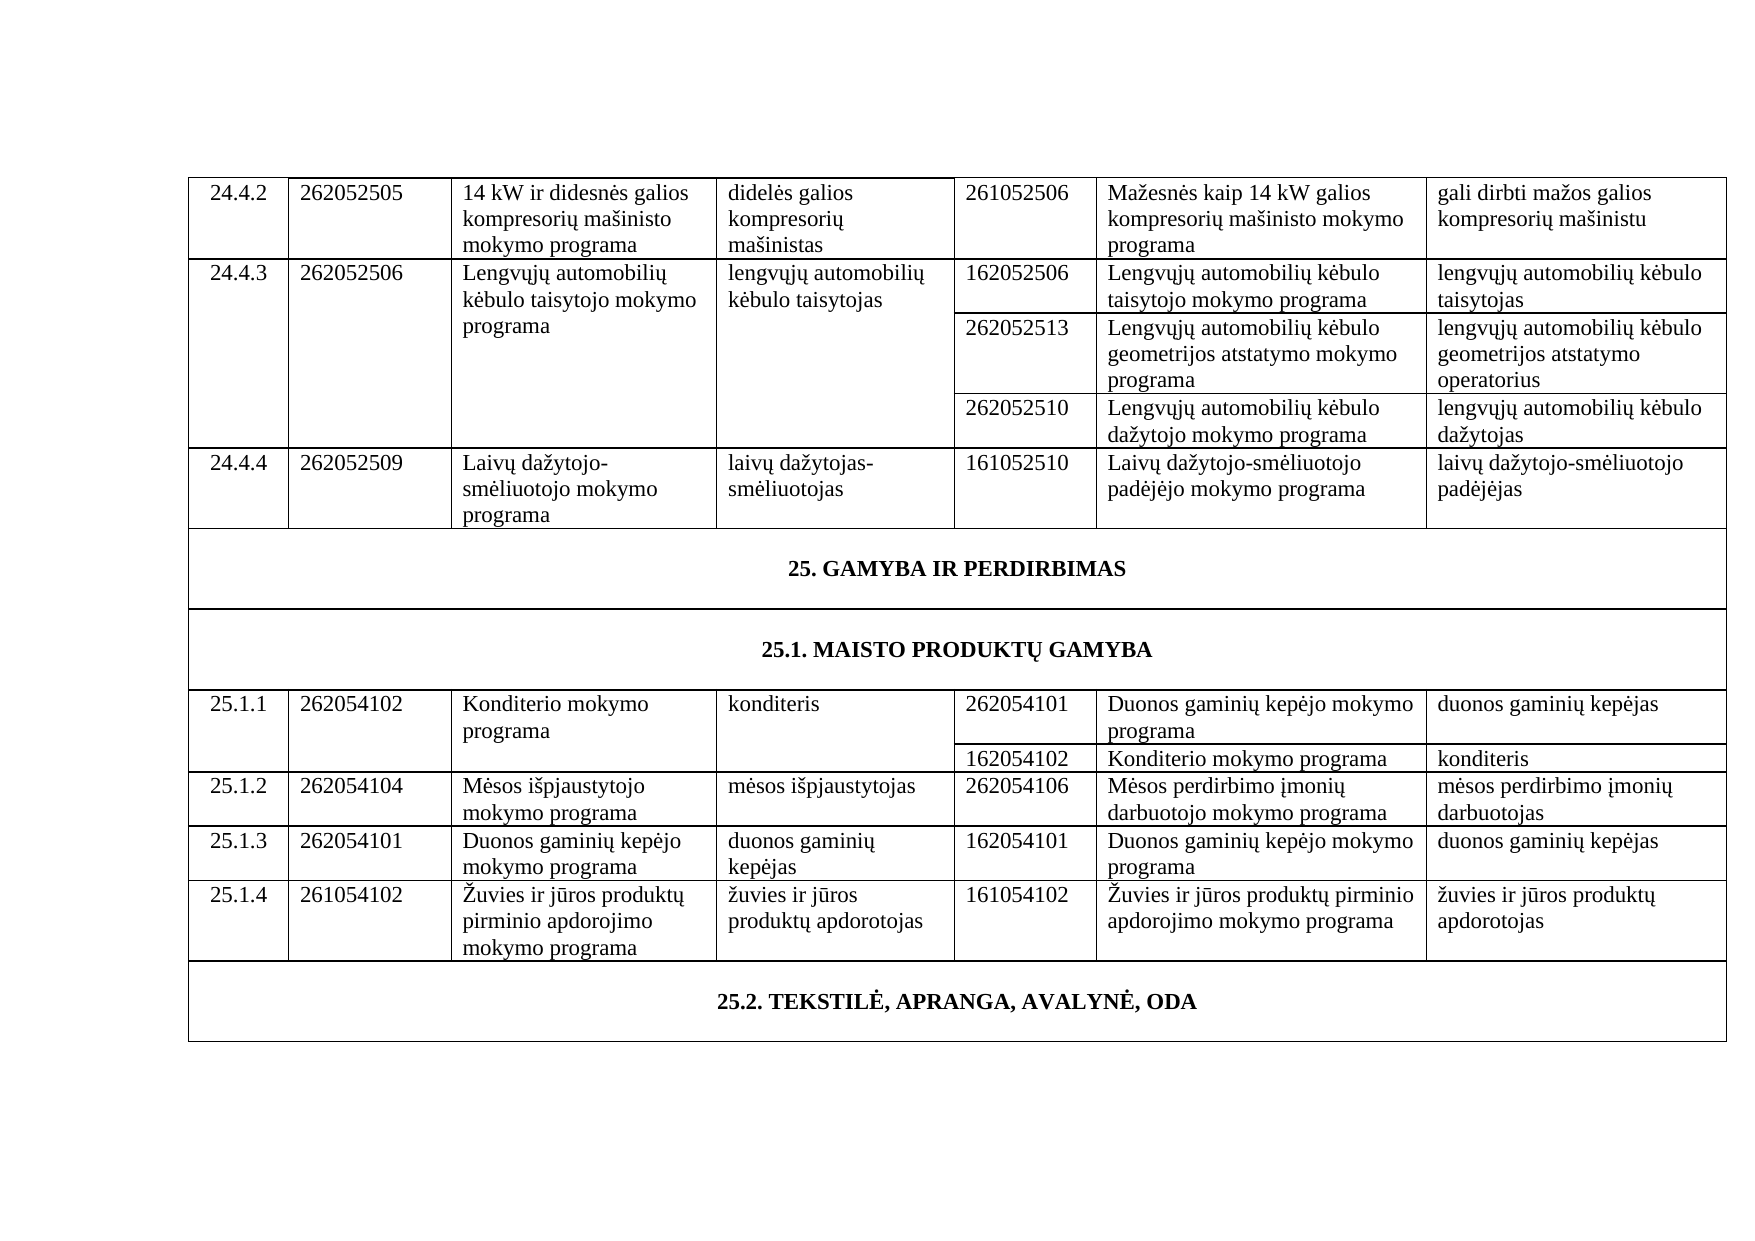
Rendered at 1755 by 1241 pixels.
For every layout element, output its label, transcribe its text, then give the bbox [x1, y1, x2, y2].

table_cell lengvųjų automobilių kėbulo geometrijos atstatymo operatorius [1427, 314, 1726, 393]
table_cell mėsos perdirbimo įmonių darbuotojas [1427, 773, 1726, 825]
table_cell duonos gaminių kepėjas [1427, 691, 1726, 743]
table_cell 25.1.2 [189, 773, 288, 825]
table_cell 262052506 [289, 260, 451, 447]
table_cell žuvies ir jūros produktų apdorotojas [717, 881, 954, 960]
table_cell Lengvųjų automobilių kėbulo dažytojo mokymo programa [1097, 394, 1426, 447]
table_cell 262052513 [955, 314, 1096, 393]
table_cell Mėsos perdirbimo įmonių darbuotojo mokymo programa [1097, 773, 1426, 825]
table_cell lengvųjų automobilių kėbulo taisytojas [1427, 260, 1726, 312]
table_cell laivų dažytojas-smėliuotojas [717, 449, 954, 528]
table_cell Žuvies ir jūros produktų pirminio apdorojimo mokymo programa [452, 881, 716, 960]
table_cell konditeris [1427, 745, 1726, 771]
table_cell 25.1. MAISTO PRODUKTŲ GAMYBA [189, 610, 1726, 689]
table_cell 262054101 [289, 827, 451, 879]
table_cell 261052506 [955, 178, 1096, 258]
table_cell 262054101 [955, 691, 1096, 743]
table_cell Laivų dažytojo-smėliuotojo padėjėjo mokymo programa [1097, 449, 1426, 528]
table_cell lengvųjų automobilių kėbulo dažytojas [1427, 394, 1726, 447]
table_cell mėsos išpjaustytojas [717, 773, 954, 825]
table_cell 262052510 [955, 394, 1096, 447]
table_cell gali dirbti mažos galios kompresorių mašinistu [1427, 178, 1726, 258]
table_cell 25.1.4 [189, 881, 288, 960]
table_cell Žuvies ir jūros produktų pirminio apdorojimo mokymo programa [1097, 881, 1426, 960]
table_cell Mažesnės kaip 14 kW galios kompresorių mašinisto mokymo programa [1097, 178, 1426, 258]
table_cell didelės galios kompresorių mašinistas [717, 179, 954, 258]
table_cell duonos gaminių kepėjas [1427, 827, 1726, 879]
table_cell 262052505 [289, 179, 451, 258]
table_cell 262052509 [289, 449, 451, 528]
table_cell 261054102 [289, 881, 451, 960]
table_cell Lengvųjų automobilių kėbulo taisytojo mokymo programa [1097, 260, 1426, 312]
table_cell Duonos gaminių kepėjo mokymo programa [1097, 691, 1426, 743]
table_cell 162052506 [955, 260, 1096, 312]
table_cell 14 kW ir didesnės galios kompresorių mašinisto mokymo programa [452, 179, 716, 258]
table_cell 24.4.2 [189, 178, 288, 258]
table_cell 161052510 [955, 449, 1096, 528]
table_cell Laivų dažytojo-smėliuotojo mokymo programa [452, 449, 716, 528]
table_cell 161054102 [955, 881, 1096, 960]
table_cell 25.2. TEKSTILĖ, APRANGA, AVALYNĖ, ODA [189, 962, 1726, 1041]
table_cell laivų dažytojo-smėliuotojo padėjėjas [1427, 449, 1726, 528]
table_cell Lengvųjų automobilių kėbulo taisytojo mokymo programa [452, 260, 716, 447]
table_cell žuvies ir jūros produktų apdorotojas [1427, 881, 1726, 960]
table_cell Duonos gaminių kepėjo mokymo programa [452, 827, 716, 879]
table_cell 24.4.3 [189, 260, 288, 447]
table_cell 25.1.3 [189, 827, 288, 879]
table_cell Lengvųjų automobilių kėbulo geometrijos atstatymo mokymo programa [1097, 314, 1426, 393]
table_cell 162054101 [955, 827, 1096, 879]
table_cell 262054104 [289, 773, 451, 825]
table_cell 262054102 [289, 691, 451, 771]
table_cell Duonos gaminių kepėjo mokymo programa [1097, 827, 1426, 879]
table_cell 162054102 [955, 745, 1096, 771]
table_cell Konditerio mokymo programa [452, 691, 716, 771]
table_cell 25. GAMYBA IR PERDIRBIMAS [189, 529, 1726, 608]
table_cell 24.4.4 [189, 449, 288, 528]
table_cell Mėsos išpjaustytojo mokymo programa [452, 773, 716, 825]
table_cell Konditerio mokymo programa [1097, 745, 1426, 771]
table_cell 25.1.1 [189, 691, 288, 771]
table_cell 262054106 [955, 773, 1096, 825]
table_cell konditeris [717, 691, 954, 771]
table_cell duonos gaminių kepėjas [717, 827, 954, 879]
table_cell lengvųjų automobilių kėbulo taisytojas [717, 260, 954, 447]
